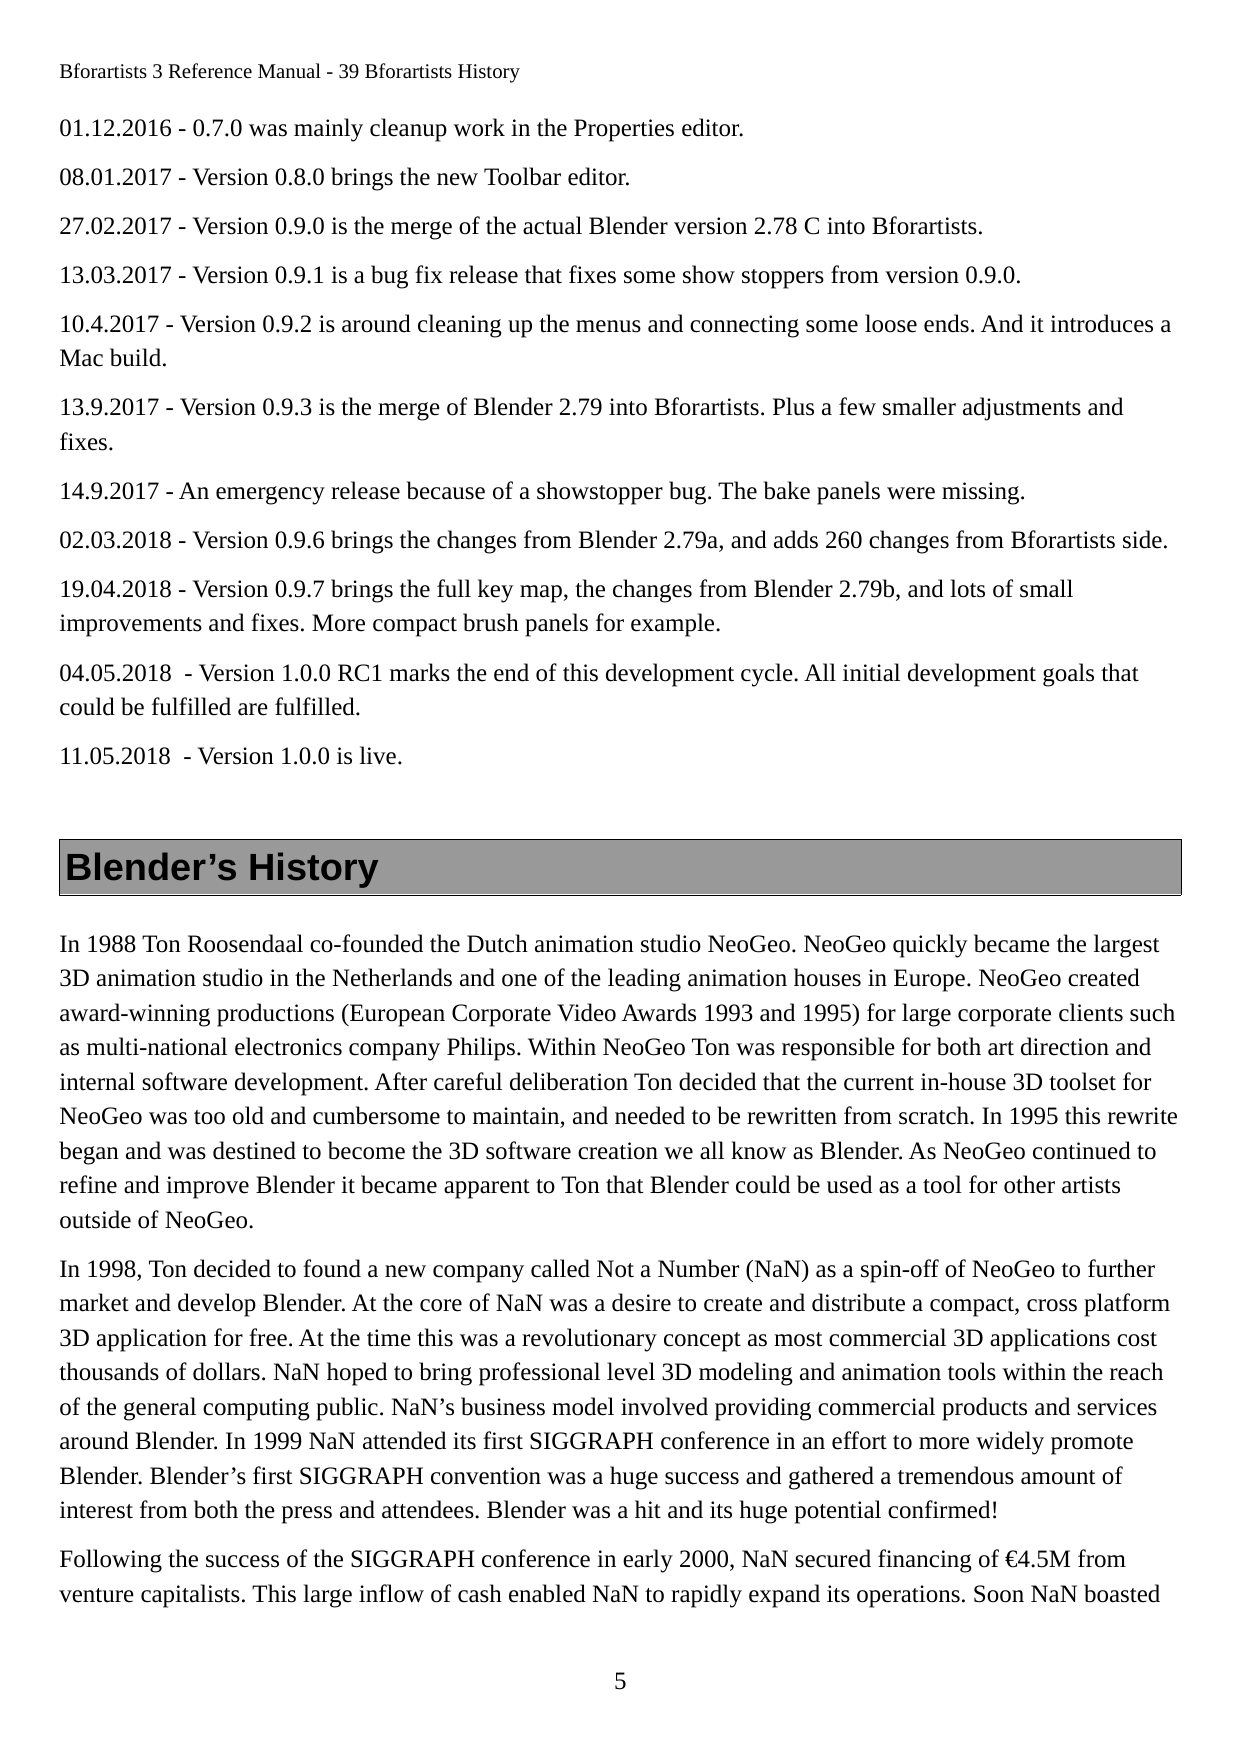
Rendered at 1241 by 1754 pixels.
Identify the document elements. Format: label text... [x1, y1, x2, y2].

text 11.05.2018 - Version 1.0.0 is live. [59, 741, 1181, 770]
text In 1988 Ton Roosendaal co-founded the Dutch animation studio NeoGeo. NeoGeo quickly became the largest 3D animation studio in the Netherlands and one of the leading animation houses in Europe. NeoGeo created award-winning productions (European Corporate Video Awards 1993 and 1995) for large corporate clients such as multi-national electronics company Philips. Within NeoGeo Ton was responsible for both art direction and internal software development. After careful deliberation Ton decided that the current in-house 3D toolset for NeoGeo was too old and cumbersome to maintain, and needed to be rewritten from scratch. In 1995 this rewrite began and was destined to become the 3D software creation we all know as Blender. As NeoGeo continued to refine and improve Blender it became apparent to Ton that Blender could be used as a tool for other artists outside of NeoGeo. [59, 896, 1181, 1234]
text 02.03.2018 - Version 0.9.6 brings the changes from Blender 2.79a, and adds 260 changes from Bforartists side. [59, 525, 1181, 554]
text 10.4.2017 - Version 0.9.2 is around cleaning up the menus and connecting some loose ends. And it introduces a Mac build. [59, 309, 1181, 372]
text 14.9.2017 - An emergency release because of a showstopper bug. The bake panels were missing. [59, 476, 1181, 505]
text In 1998, Ton decided to found a new company called Not a Number (NaN) as a spin-off of NeoGeo to further market and develop Blender. At the core of NaN was a desire to create and distribute a compact, cross platform 3D application for free. At the time this was a revolutionary concept as most commercial 3D applications cost thousands of dollars. NaN hoped to bring professional level 3D modeling and animation tools within the reach of the general computing public. NaN’s business model involved providing commercial products and services around Blender. In 1999 NaN attended its first SIGGRAPH conference in an effort to more widely promote Blender. Blender’s first SIGGRAPH convention was a huge success and gathered a tremendous amount of interest from both the press and attendees. Blender was a hit and its huge potential confirmed! [59, 1254, 1181, 1524]
text 04.05.2018 - Version 1.0.0 RC1 marks the end of this development cycle. All initial development goals that could be fulfilled are fulfilled. [59, 658, 1181, 721]
text 01.12.2016 - 0.7.0 was mainly cleanup work in the Properties editor. [59, 113, 1181, 141]
text 08.01.2017 - Version 0.8.0 brings the new Toolbar editor. [59, 162, 1181, 190]
text 13.03.2017 - Version 0.9.1 is a bug fix release that fixes some show stoppers from version 0.9.0. [59, 260, 1181, 288]
table_header Blender’s History [60, 840, 1181, 894]
text Following the success of the SIGGRAPH conference in early 2000, NaN secured financing of €4.5M from venture capitalists. This large inflow of cash enabled NaN to rapidly expand its operations. Soon NaN boasted [59, 1544, 1181, 1608]
text 19.04.2018 - Version 0.9.7 brings the full key map, the changes from Blender 2.79b, and lots of small improvements and fixes. More compact brush panels for example. [59, 574, 1181, 637]
text 13.9.2017 - Version 0.9.3 is the merge of Blender 2.79 into Bforartists. Plus a few smaller adjustments and fixes. [59, 392, 1181, 456]
text 27.02.2017 - Version 0.9.0 is the merge of the actual Blender version 2.78 C into Bforartists. [59, 211, 1181, 239]
